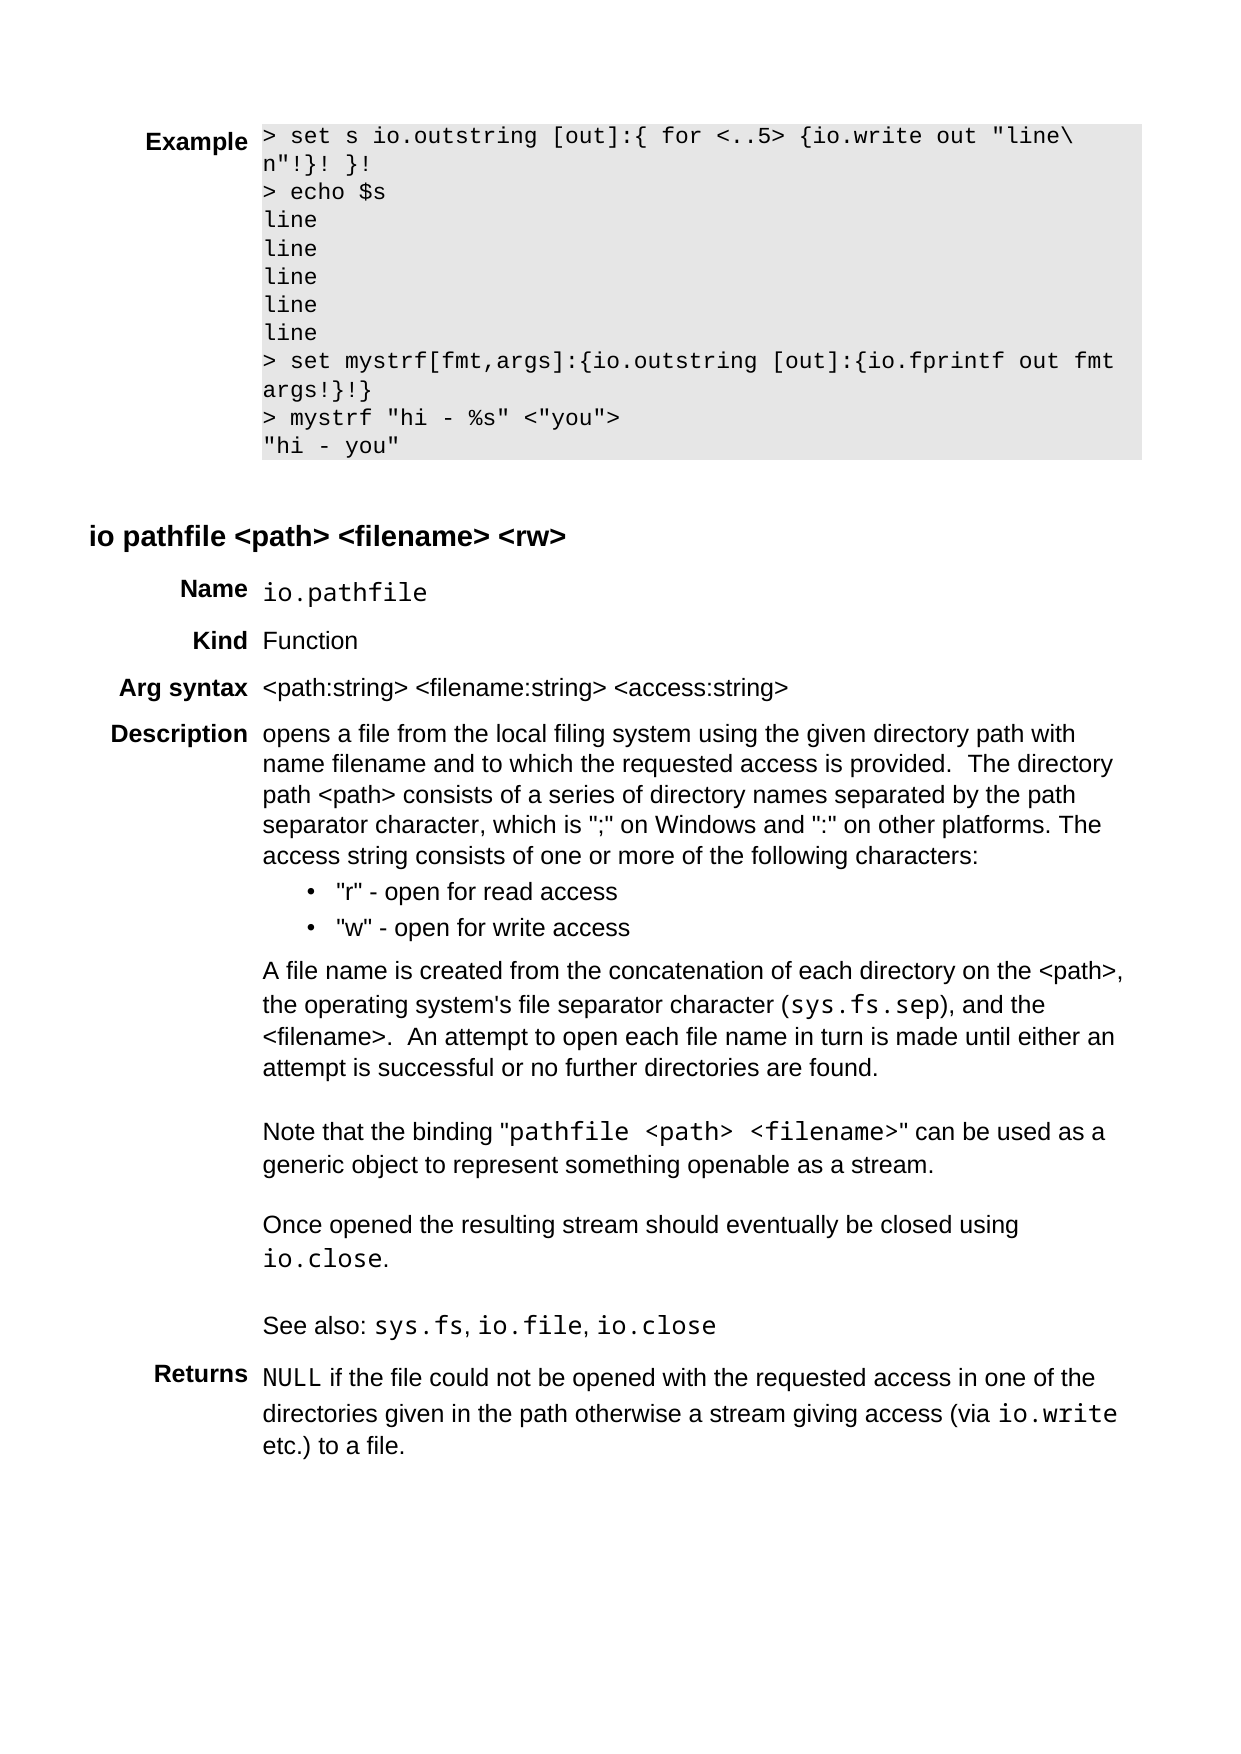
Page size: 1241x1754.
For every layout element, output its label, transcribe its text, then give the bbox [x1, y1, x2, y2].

table_cell Arg syntax [89, 664, 259, 710]
table_cell Returns [89, 1351, 259, 1469]
table_cell Kind [89, 617, 259, 664]
table_header io.pathfile [260, 565, 1145, 617]
table_header Name [89, 565, 259, 617]
subtitle io pathfile <path> <filename> <rw> [88, 519, 1145, 553]
table_cell Function [260, 617, 1145, 664]
table_cell Example [89, 118, 259, 472]
table_cell <path:string> <filename:string> <access:string> [260, 664, 1145, 710]
table_cell NULL if the file could not be opened with the requested access in one of the directories given in the path otherwise a stream giving access (via io.write etc.) to a file. [260, 1351, 1145, 1469]
table_cell opens a file from the local filing system using the given directory path with name filename and to which the requested access is provided. The directory path <path> consists of a series of directory names separated by the path separator character, which is ";" on Windows and ":" on other platforms. The access string consists of one or more of the following characters: "r" - open for read access "w" - open for write access A file name is created from the concatenation of each directory on the <path>, the operating system's file separator character (sys.fs.sep), and the <filename>. An attempt to open each file name in turn is made until either an attempt is successful or no further directories are found. Note that the binding "pathfile <path> <filename>" can be used as a generic object to represent something openable as a stream. Once opened the resulting stream should eventually be closed using io.close. See also: sys.fs, io.file, io.close [260, 710, 1145, 1351]
table_cell > set s io.outstring [out]:{ for <..5> {io.write out "line\n"!}! }! > echo $s line line line line line > set mystrf[fmt,args]:{io.outstring [out]:{io.fprintf out fmt args!}!} > mystrf "hi - %s" <"you"> "hi - you" [260, 118, 1145, 472]
table_cell Description [89, 710, 259, 1351]
